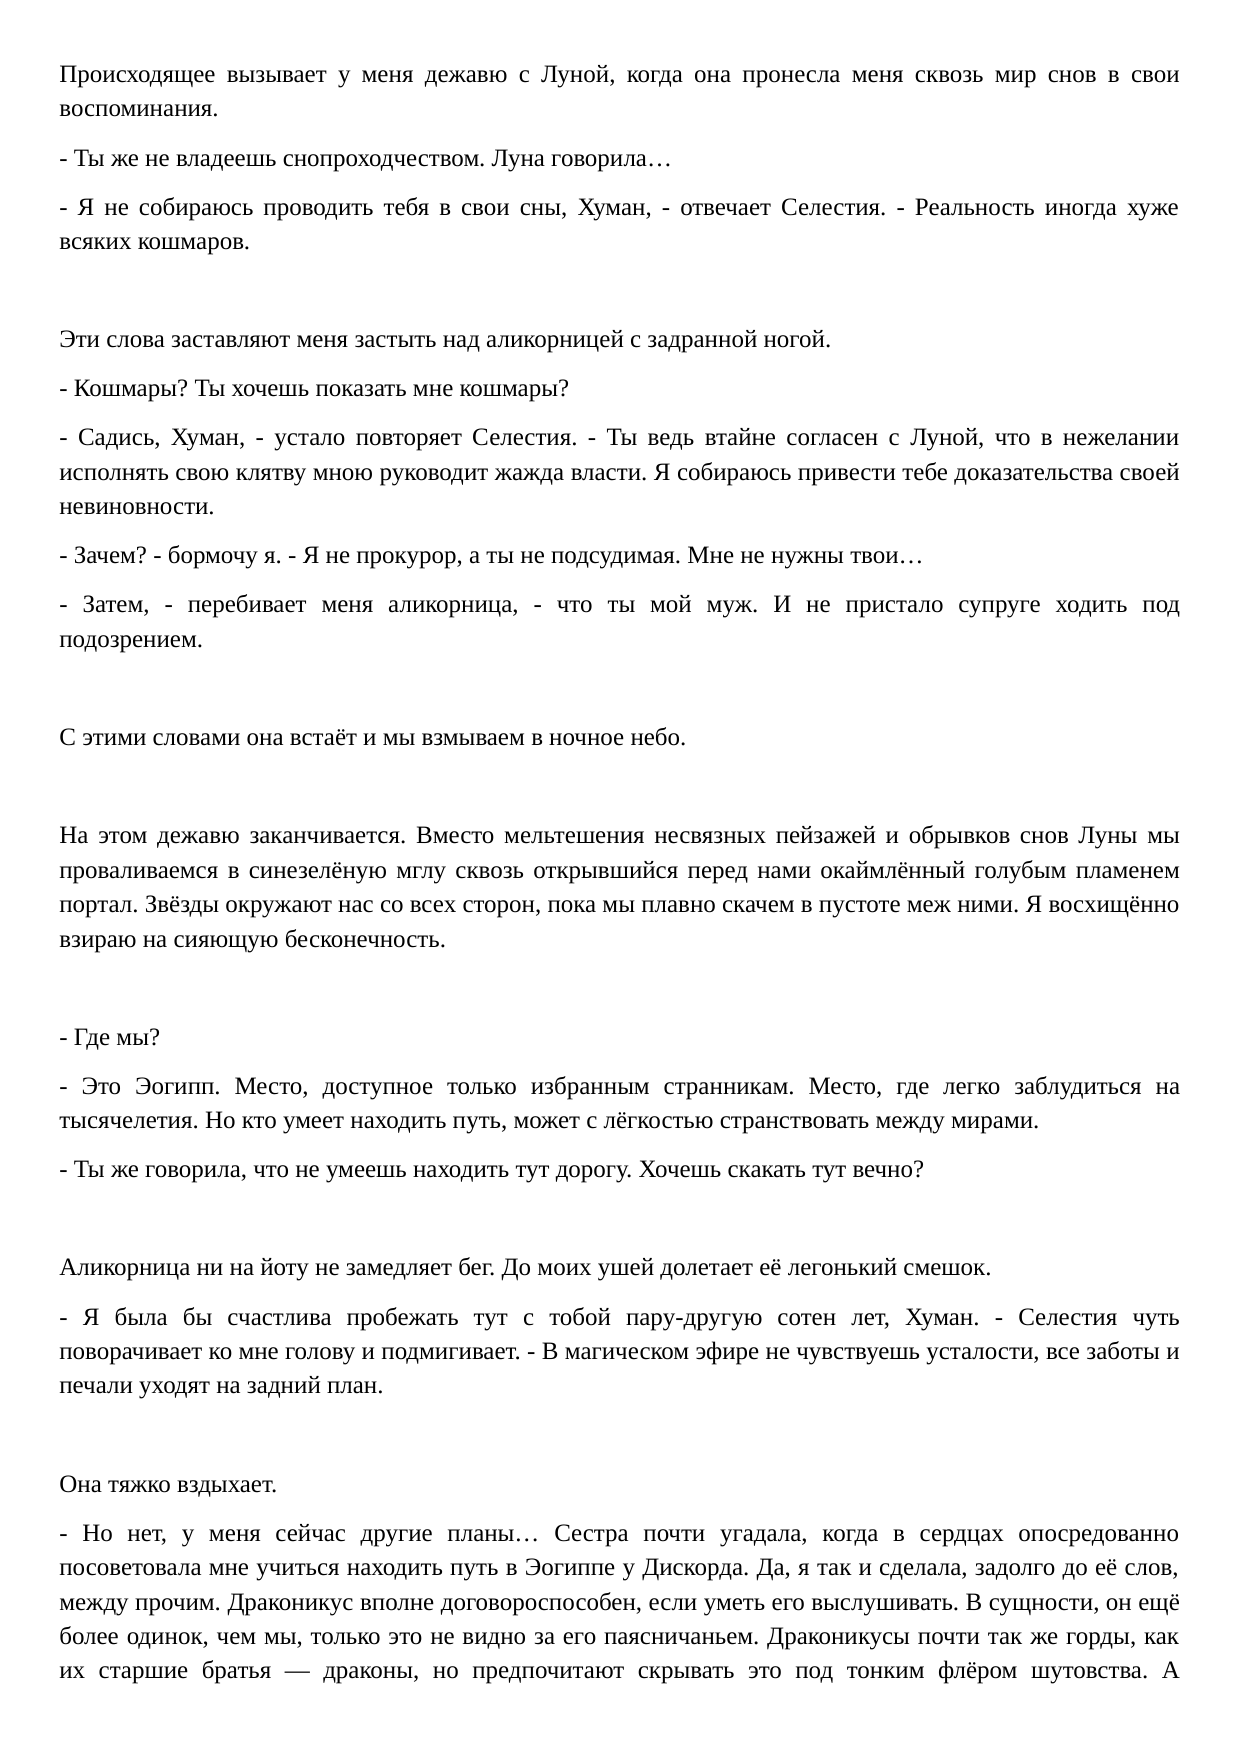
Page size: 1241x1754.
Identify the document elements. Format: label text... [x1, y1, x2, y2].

text Эти слова заставляют меня застыть над аликорницей с задранной ногой. [59, 324, 1181, 353]
text - Садись, Хуман, - устало повторяет Селестия. - Ты ведь втайне согласен с Луной, что в нежелании исполнять свою клятву мною руководит жажда власти. Я собираюсь привести тебе доказательства своей невиновности. [59, 422, 1181, 520]
text - Затем, - перебивает меня аликорница, - что ты мой муж. И не пристало супруге ходить под подозрением. [59, 589, 1181, 653]
text - Где мы? [59, 1022, 1181, 1051]
text - Ты же говорила, что не умеешь находить тут дорогу. Хочешь скакать тут вечно? [59, 1154, 1181, 1183]
text - Зачем? - бормочу я. - Я не прокурор, а ты не подсудимая. Мне не нужны твои… [59, 540, 1181, 569]
text Она тяжко вздыхает. [59, 1469, 1181, 1497]
text Происходящее вызывает у меня дежавю с Луной, когда она пронесла меня сквозь мир снов в свои воспоминания. [59, 59, 1181, 122]
text - Я была бы счастлива пробежать тут с тобой пару-другую сотен лет, Хуман. - Селестия чуть поворачивает ко мне голову и подмигивает. - В магическом эфире не чувствуешь усталости, все заботы и печали уходят на задний план. [59, 1302, 1181, 1399]
text На этом дежавю заканчивается. Вместо мельтешения несвязных пейзажей и обрывков снов Луны мы проваливаемся в синезелёную мглу сквозь открывшийся перед нами окаймлённый голубым пламенем портал. Звёзды окружают нас со всех сторон, пока мы плавно скачем в пустоте меж ними. Я восхищённо взираю на сияющую бесконечность. [59, 820, 1181, 952]
text С этими словами она встаёт и мы взмываем в ночное небо. [59, 722, 1181, 751]
text Аликорница ни на йоту не замедляет бег. До моих ушей долетает её легонький смешок. [59, 1252, 1181, 1281]
text - Это Эогипп. Место, доступное только избранным странникам. Место, где легко заблудиться на тысячелетия. Но кто умеет находить путь, может с лёгкостью странствовать между мирами. [59, 1071, 1181, 1134]
text - Но нет, у меня сейчас другие планы… Сестра почти угадала, когда в сердцах опосредованно посоветовала мне учиться находить путь в Эогиппе у Дискорда. Да, я так и сделала, задолго до её слов, между прочим. Драконикус вполне договороспособен, если уметь его выслушивать. В сущности, он ещё более одинок, чем мы, только это не видно за его паясничаньем. Драконикусы почти так же горды, как их старшие братья — драконы, но предпочитают скрывать это под тонким флёром шутовства. А [59, 1518, 1181, 1684]
text - Я не собираюсь проводить тебя в свои сны, Хуман, - отвечает Селестия. - Реальность иногда хуже всяких кошмаров. [59, 192, 1181, 255]
text - Кошмары? Ты хочешь показать мне кошмары? [59, 373, 1181, 402]
text - Ты же не владеешь снопроходчеством. Луна говорила… [59, 143, 1181, 171]
